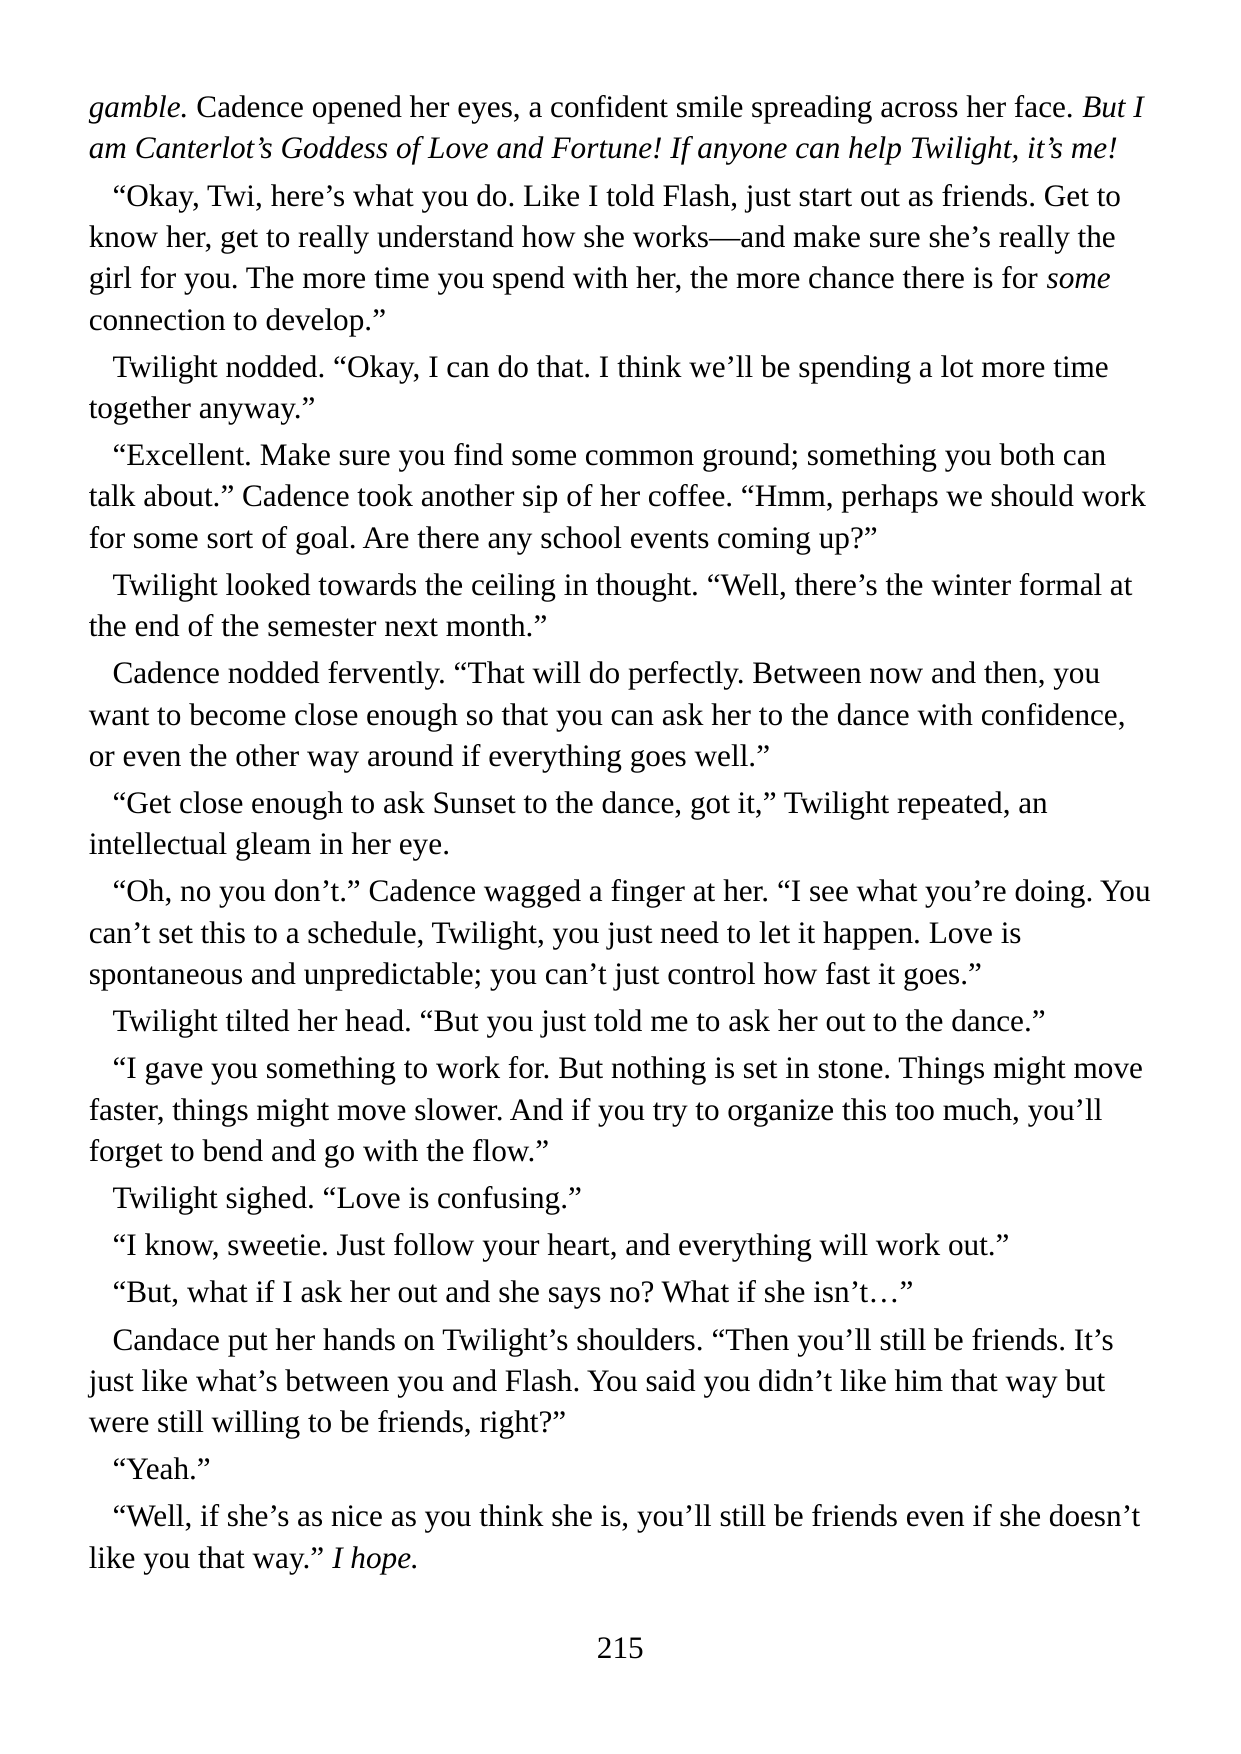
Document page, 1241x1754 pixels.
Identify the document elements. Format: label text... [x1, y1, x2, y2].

text “Yeah.” [88, 1450, 1152, 1486]
text gamble. Cadence opened her eyes, a confident smile spreading across her face. But I am Canterlot’s Goddess of Love and Fortune! If anyone can help Twilight, it’s me! [88, 88, 1152, 166]
text Twilight looked towards the ceiling in thought. “Well, there’s the winter formal at the end of the semester next month.” [88, 566, 1152, 643]
text “Excellent. Make sure you find some common ground; something you both can talk about.” Cadence took another sip of her coffee. “Hmm, perhaps we should work for some sort of goal. Are there any school events coming up?” [88, 436, 1152, 555]
text “Okay, Twi, here’s what you do. Like I told Flash, just start out as friends. Get to know her, get to really understand how she works—and make sure she’s really the girl for you. The more time you spend with her, the more chance there is for some connection to develop.” [88, 177, 1152, 337]
text Twilight sighed. “Love is confusing.” [88, 1179, 1152, 1215]
text “Oh, no you don’t.” Cadence wagged a finger at her. “I see what you’re doing. You can’t set this to a schedule, Twilight, you just need to let it happen. Love is spontaneous and unpredictable; you can’t just control how fast it goes.” [88, 873, 1152, 991]
text “Get close enough to ask Sunset to the dance, got it,” Twilight repeated, an intellectual gleam in her eye. [88, 784, 1152, 861]
text “I gave you something to work for. But nothing is set in stone. Things might move faster, things might move slower. And if you try to organize this too much, you’ll forget to bend and go with the flow.” [88, 1049, 1152, 1168]
text Candace put her hands on Twilight’s shoulders. “Then you’ll still be friends. It’s just like what’s between you and Flash. You said you didn’t like him that way but were still willing to be friends, right?” [88, 1321, 1152, 1439]
text Twilight tilted her head. “But you just told me to ask her out to the dance.” [88, 1002, 1152, 1038]
text Twilight nodded. “Okay, I can do that. I think we’ll be spending a lot more time together anyway.” [88, 348, 1152, 425]
text Cadence nodded fervently. “That will do perfectly. Between now and then, you want to become close enough so that you can ask her to the dance with confidence, or even the other way around if everything goes well.” [88, 654, 1152, 773]
text “But, what if I ask her out and she says no? What if she isn’t…” [88, 1273, 1152, 1309]
text “I know, sweetie. Just follow your heart, and everything will work out.” [88, 1226, 1152, 1262]
text “Well, if she’s as nice as you think she is, you’ll still be friends even if she doesn’t like you that way.” I hope. [88, 1498, 1152, 1575]
